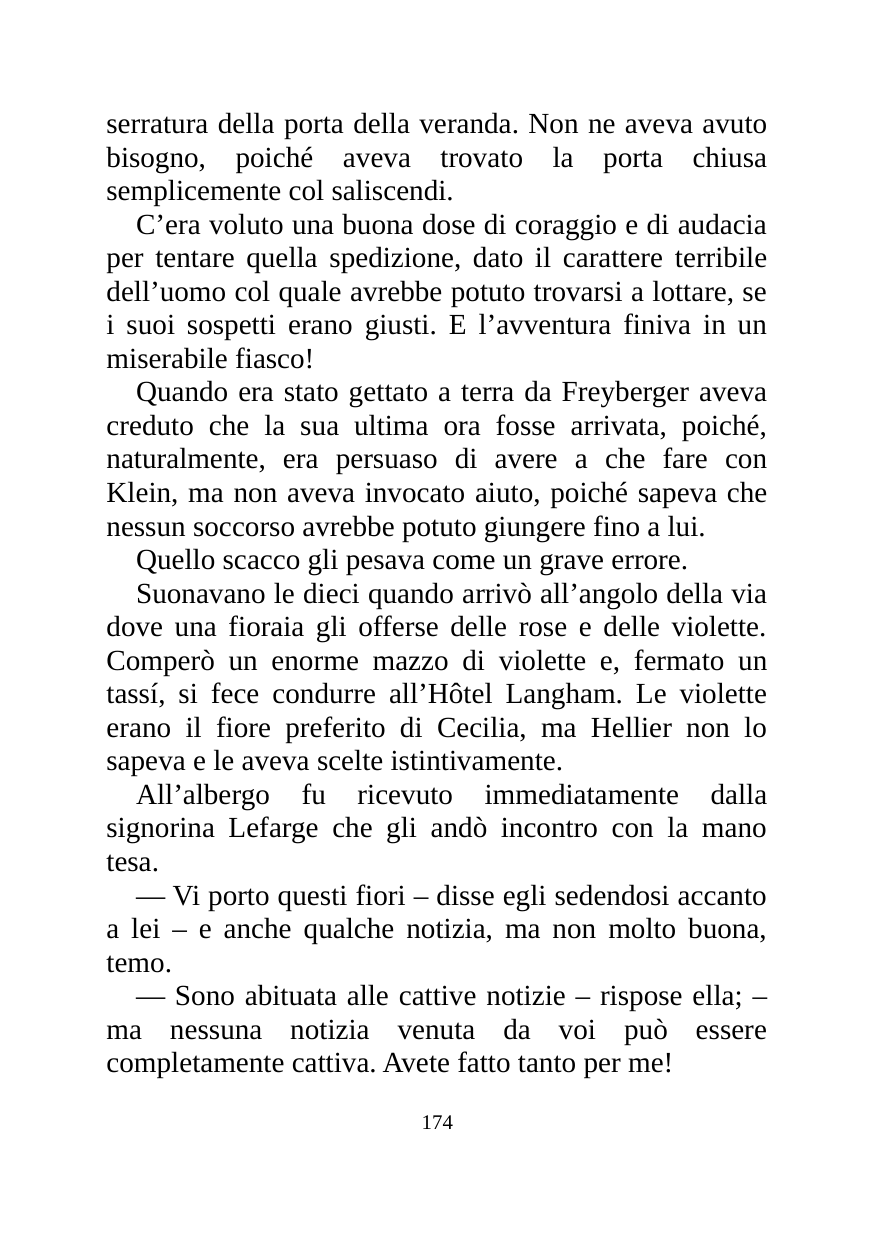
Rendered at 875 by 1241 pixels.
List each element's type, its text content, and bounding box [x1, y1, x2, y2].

text Suonavano le dieci quando arrivò all’angolo della via dove una fioraia gli offerse delle rose e delle violette. Comperò un enorme mazzo di violette e, fermato un tassí, si fece condurre all’Hôtel Langham. Le violette erano il fiore preferito di Cecilia, ma Hellier non lo sapeva e le aveva scelte istintivamente. [106, 576, 768, 777]
text Quello scacco gli pesava come un grave errore. [106, 542, 768, 576]
text — Sono abituata alle cattive notizie – rispose ella; – ma nessuna notizia venuta da voi può essere completamente cattiva. Avete fatto tanto per me! [106, 978, 768, 1079]
text — Vi porto questi fiori – disse egli sedendosi accanto a lei – e anche qualche notizia, ma non molto buona, temo. [106, 878, 768, 978]
text C’era voluto una buona dose di coraggio e di audacia per tentare quella spedizione, dato il carattere terribile dell’uomo col quale avrebbe potuto trovarsi a lottare, se i suoi sospetti erano giusti. E l’avventura finiva in un miserabile fiasco! [106, 207, 768, 374]
text serratura della porta della veranda. Non ne aveva avuto bisogno, poiché aveva trovato la porta chiusa semplicemente col saliscendi. [106, 106, 768, 207]
text All’albergo fu ricevuto immediatamente dalla signorina Lefarge che gli andò incontro con la mano tesa. [106, 777, 768, 878]
text Quando era stato gettato a terra da Freyberger aveva creduto che la sua ultima ora fosse arrivata, poiché, naturalmente, era persuaso di avere a che fare con Klein, ma non aveva invocato aiuto, poiché sapeva che nessun soccorso avrebbe potuto giungere fino a lui. [106, 374, 768, 542]
